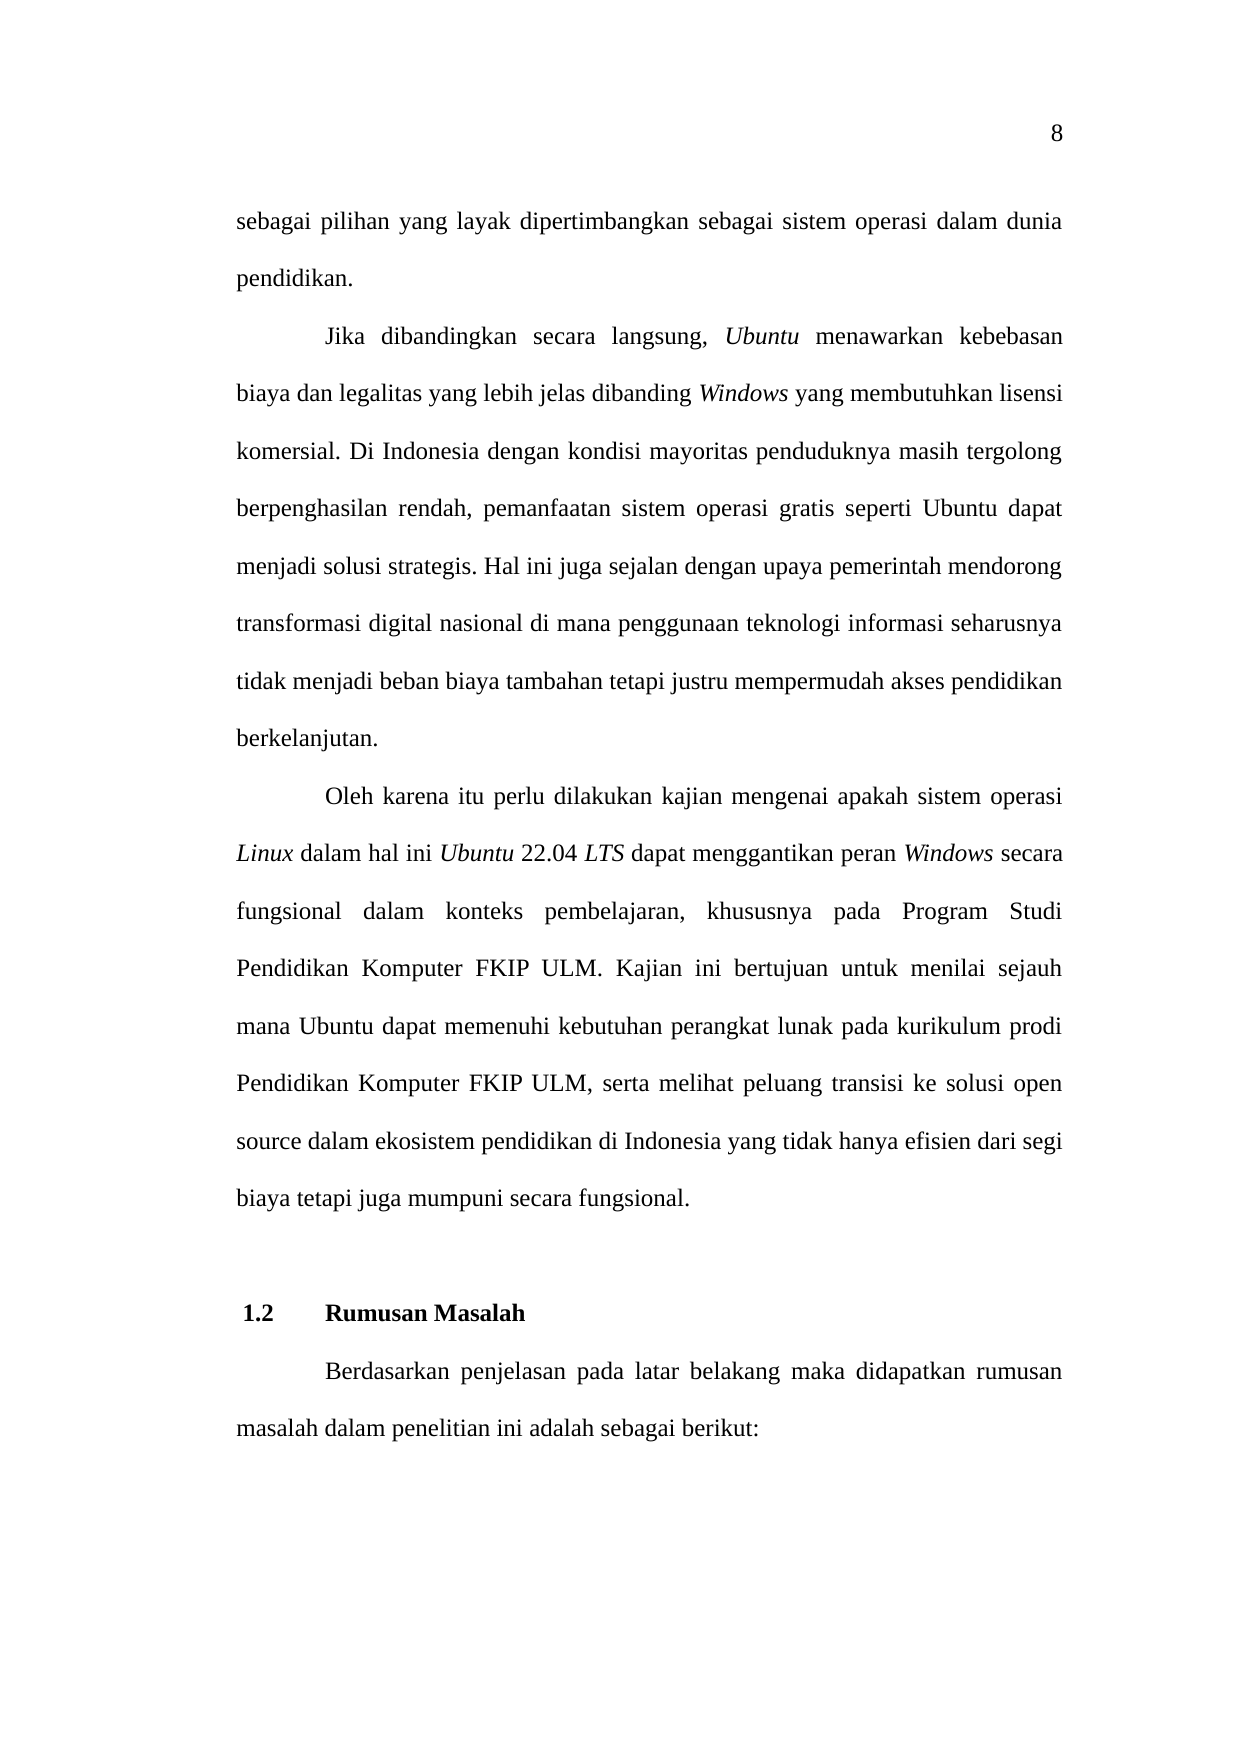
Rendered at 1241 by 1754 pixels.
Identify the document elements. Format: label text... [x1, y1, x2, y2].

text Jika dibandingkan secara langsung, Ubuntu menawarkan kebebasan biaya dan legalitas yang lebih jelas dibanding Windows yang membutuhkan lisensi komersial. Di Indonesia dengan kondisi mayoritas penduduknya masih tergolong berpenghasilan rendah, pemanfaatan sistem operasi gratis seperti Ubuntu dapat menjadi solusi strategis. Hal ini juga sejalan dengan upaya pemerintah mendorong transformasi digital nasional di mana penggunaan teknologi informasi seharusnya tidak menjadi beban biaya tambahan tetapi justru mempermudah akses pendidikan berkelanjutan. [236, 321, 1063, 752]
text Oleh karena itu perlu dilakukan kajian mengenai apakah sistem operasi Linux dalam hal ini Ubuntu 22.04 LTS dapat menggantikan peran Windows secara fungsional dalam konteks pembelajaran, khususnya pada Program Studi Pendidikan Komputer FKIP ULM. Kajian ini bertujuan untuk menilai sejauh mana Ubuntu dapat memenuhi kebutuhan perangkat lunak pada kurikulum prodi Pendidikan Komputer FKIP ULM, serta melihat peluang transisi ke solusi open source dalam ekosistem pendidikan di Indonesia yang tidak hanya efisien dari segi biaya tetapi juga mumpuni secara fungsional. [236, 781, 1063, 1212]
subtitle Rumusan masalah [236, 1298, 1063, 1327]
text sebagai pilihan yang layak dipertimbangkan sebagai sistem operasi dalam dunia pendidikan. [236, 206, 1063, 292]
text Berdasarkan penjelasan pada latar belakang maka didapatkan rumusan masalah dalam penelitian ini adalah sebagai berikut: [236, 1356, 1063, 1442]
